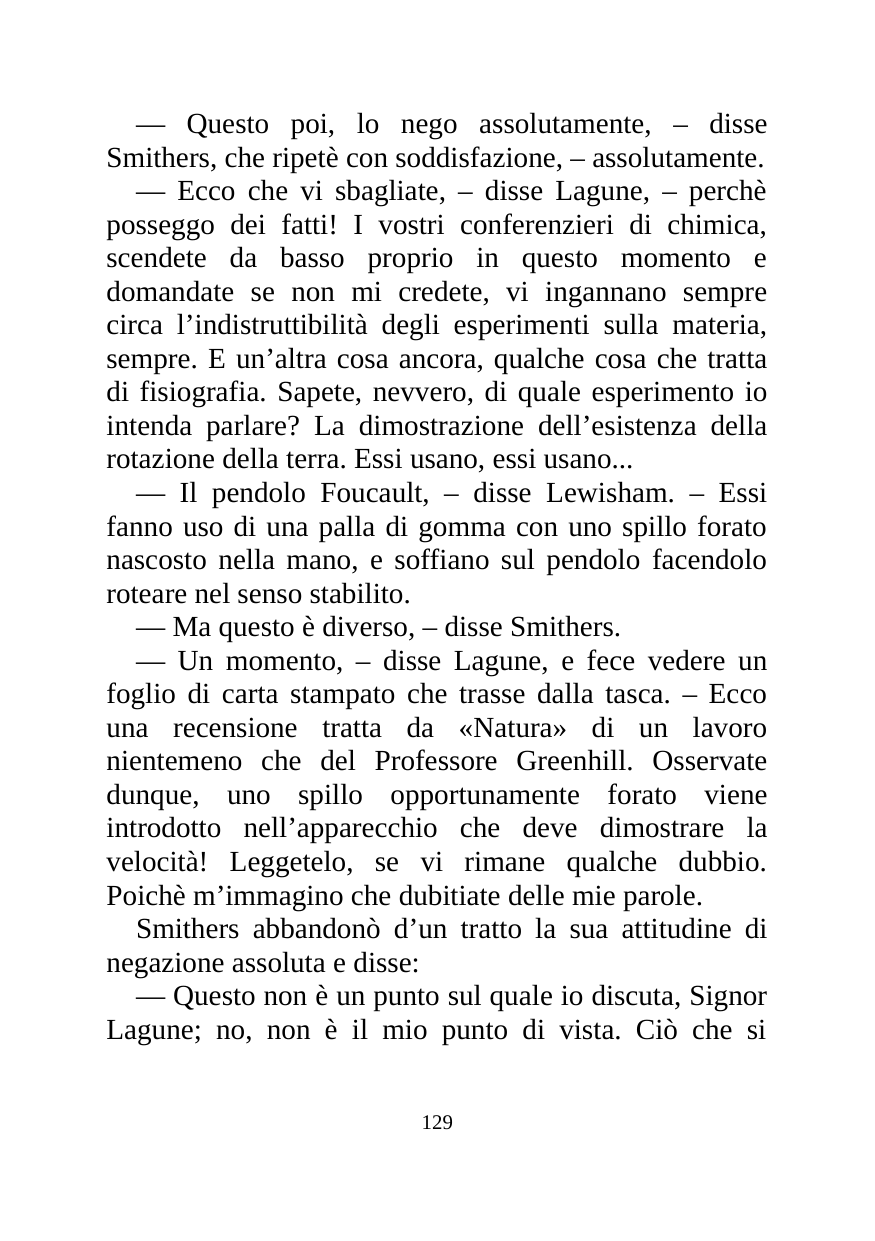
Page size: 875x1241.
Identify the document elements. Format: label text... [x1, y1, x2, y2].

text — Il pendolo Foucault, – disse Lewisham. – Essi fanno uso di una palla di gomma con uno spillo forato nascosto nella mano, e soffiano sul pendolo facendolo roteare nel senso stabilito. [106, 475, 768, 609]
text — Ma questo è diverso, – disse Smithers. [106, 609, 768, 643]
text — Questo non è un punto sul quale io discuta, Signor Lagune; no, non è il mio punto di vista. Ciò che si [106, 978, 768, 1045]
text — Questo poi, lo nego assolutamente, – disse Smithers, che ripetè con soddisfazione, – assolutamente. [106, 106, 768, 173]
text Smithers abbandonò d’un tratto la sua attitudine di negazione assoluta e disse: [106, 911, 768, 978]
text — Un momento, – disse Lagune, e fece vedere un foglio di carta stampato che trasse dalla tasca. – Ecco una recensione tratta da «Natura» di un lavoro nientemeno che del Professore Greenhill. Osservate dunque, uno spillo opportunamente forato viene introdotto nell’apparecchio che deve dimostrare la velocità! Leggetelo, se vi rimane qualche dubbio. Poichè m’immagino che dubitiate delle mie parole. [106, 643, 768, 911]
text — Ecco che vi sbagliate, – disse Lagune, – perchè posseggo dei fatti! I vostri conferenzieri di chimica, scendete da basso proprio in questo momento e domandate se non mi credete, vi ingannano sempre circa l’indistruttibilità degli esperimenti sulla materia, sempre. E un’altra cosa ancora, qualche cosa che tratta di fisiografia. Sapete, nevvero, di quale esperimento io intenda parlare? La dimostrazione dell’esistenza della rotazione della terra. Essi usano, essi usano... [106, 173, 768, 475]
